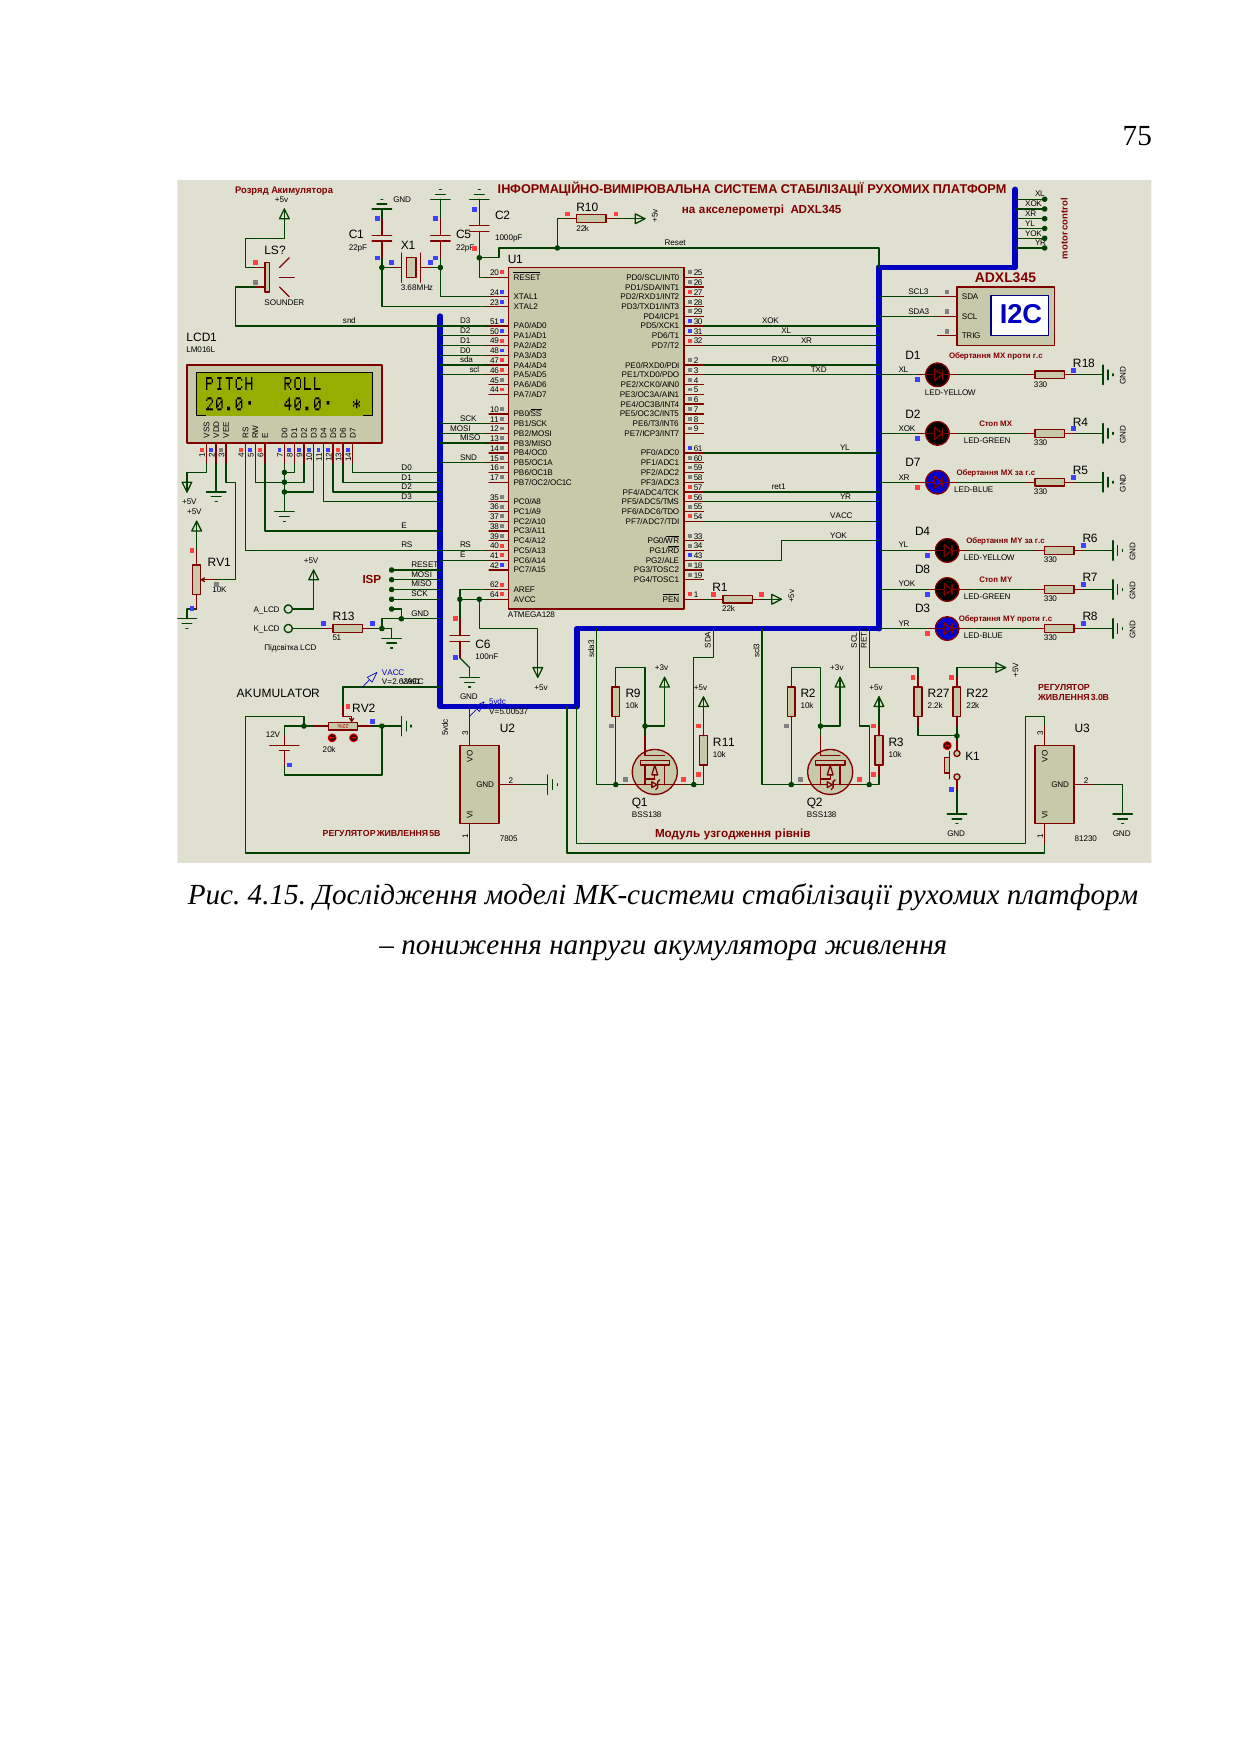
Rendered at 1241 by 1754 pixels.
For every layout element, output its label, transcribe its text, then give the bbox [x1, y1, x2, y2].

text Рис. 4.15. Дослідження моделі МК-системи стабілізації рухомих платформ – пониження напруги акумулятора живлення [177, 877, 1152, 961]
